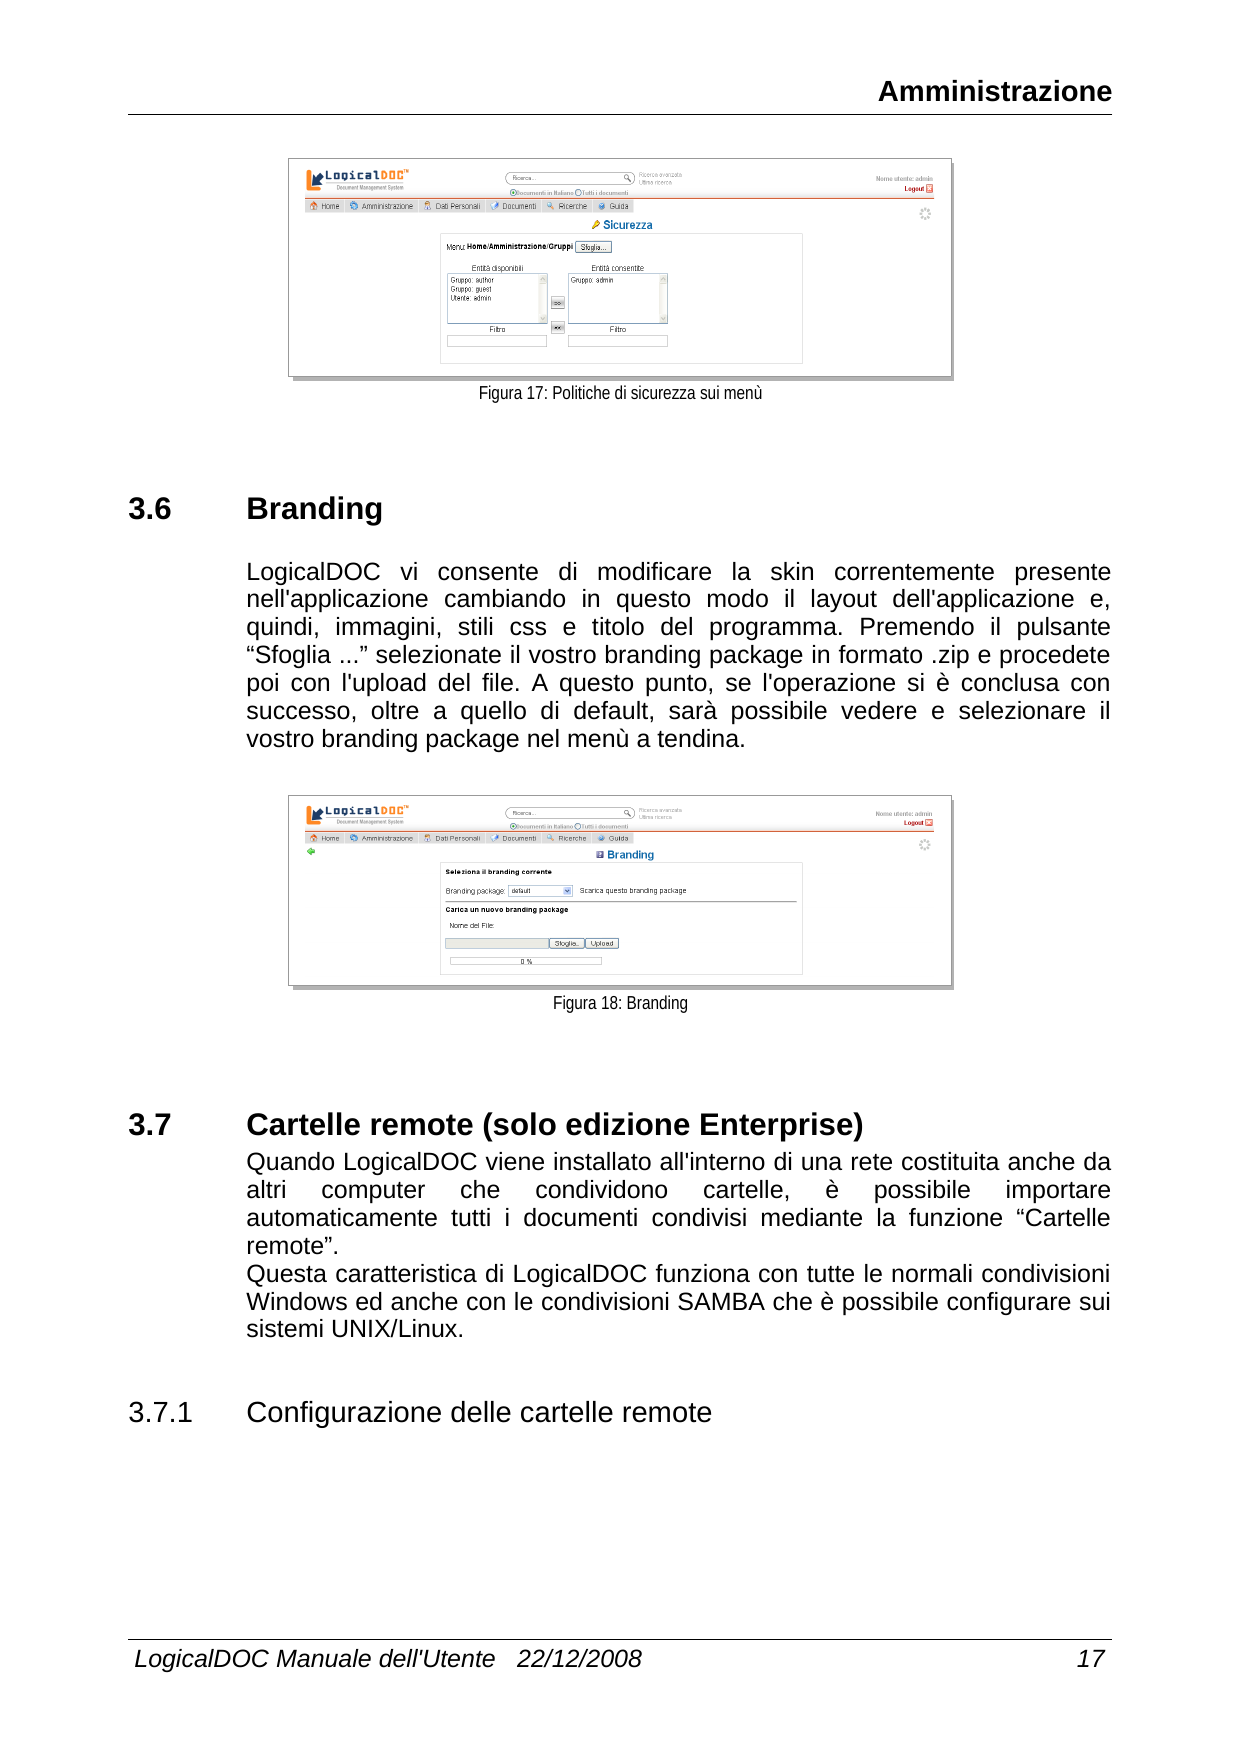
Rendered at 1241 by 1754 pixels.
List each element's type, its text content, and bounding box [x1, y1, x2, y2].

subtitle Cartelle remote (solo edizione Enterprise) [128, 1107, 1112, 1142]
subtitle Branding [128, 491, 1112, 526]
picture [305, 804, 934, 977]
list Figura 17: Politiche di sicurezza sui menù [288, 377, 952, 404]
text Questa caratteristica di LogicalDOC funziona con tutte le normali condivisioni Windows ed anche con le condivisioni SAMBA che è possibile configurare sui sistemi UNIX/Linux. [246, 1259, 1112, 1343]
subtitle Configurazione delle cartelle remote [128, 1396, 1112, 1429]
text Quando LogicalDOC viene installato all'interno di una rete costituita anche da altri computer che condividono cartelle, è possibile importare automaticamente tutti i documenti condivisi mediante la funzione “Cartelle remote”. [246, 1148, 1112, 1259]
picture [305, 167, 935, 367]
text LogicalDOC vi consente di modificare la skin correntemente presente nell'applicazione cambiando in questo modo il layout dell'applicazione e, quindi, immagini, stili css e titolo del programma. Premendo il pulsante “Sfoglia ...” selezionate il vostro branding package in formato .zip e procedete poi con l'upload del file. A questo punto, se l'operazione si è conclusa con successo, oltre a quello di default, sarà possibile vedere e selezionare il vostro branding package nel menù a tendina. [246, 557, 1112, 753]
text Figura 18: Branding [288, 986, 952, 1013]
